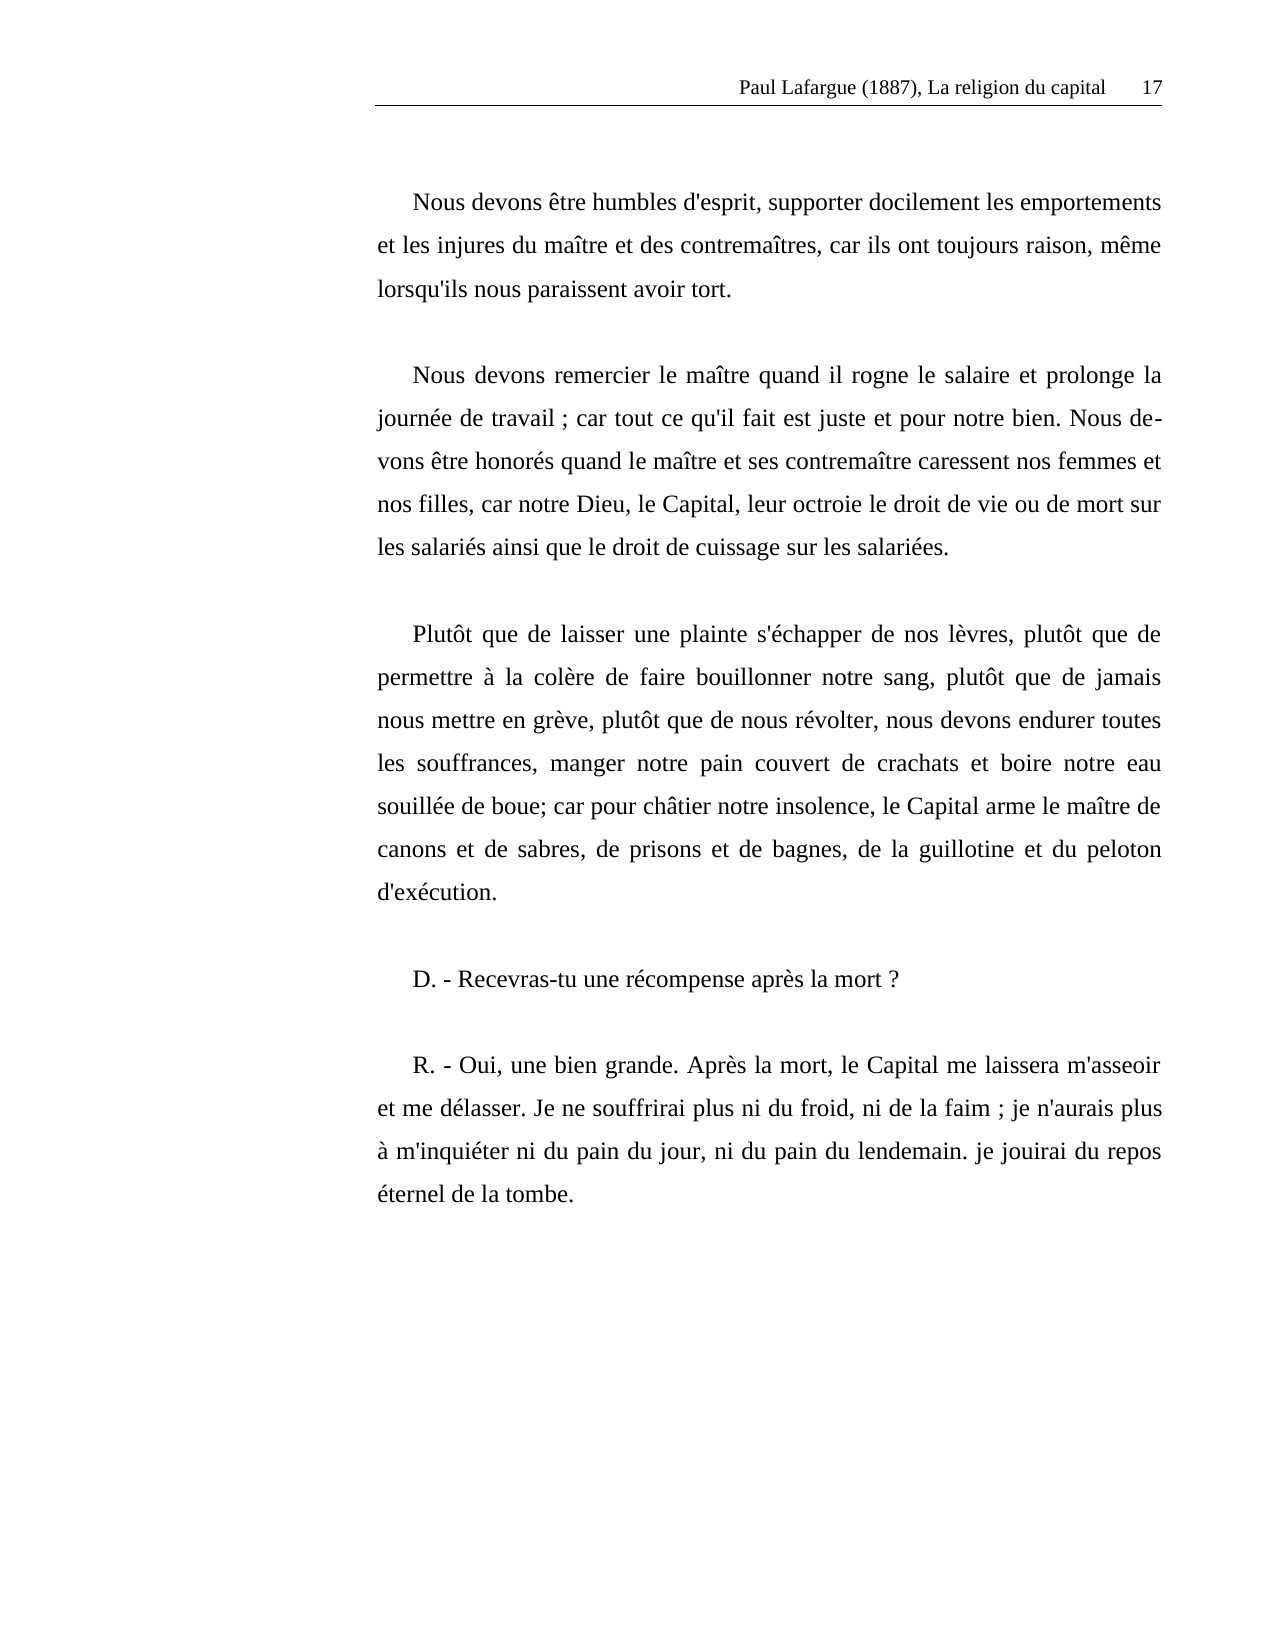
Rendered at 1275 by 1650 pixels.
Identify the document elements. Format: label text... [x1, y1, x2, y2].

text R. - Oui, une bien grande. Après la mort, le Capital me laissera m'asseoir et me délasser. Je ne souffrirai plus ni du froid, ni de la faim ; je n'aurais plus à m'inquiéter ni du pain du jour, ni du pain du lendemain. je jouirai du repos éternel de la tombe. [377, 1050, 1162, 1208]
text D. - Recevras-tu une récompense après la mort ? [377, 964, 1162, 992]
text Nous devons remercier le maître quand il rogne le salaire et prolonge la journée de travail ; car tout ce qu'il fait est juste et pour notre bien. Nous de­vons être honorés quand le maître et ses contremaître caressent nos femmes et nos filles, car notre Dieu, le Capital, leur octroie le droit de vie ou de mort sur les salariés ainsi que le droit de cuissage sur les salariées. [377, 360, 1162, 561]
text Nous devons être humbles d'esprit, supporter docilement les emportements et les injures du maître et des contremaîtres, car ils ont toujours raison, même lorsqu'ils nous paraissent avoir tort. [377, 187, 1162, 302]
text Plutôt que de laisser une plainte s'échapper de nos lèvres, plutôt que de permettre à la colère de faire bouillonner notre sang, plutôt que de jamais nous mettre en grève, plutôt que de nous révolter, nous devons endurer toutes les souffrances, manger notre pain couvert de crachats et boire notre eau souillée de boue; car pour châtier notre insolence, le Capital arme le maître de canons et de sabres, de prisons et de bagnes, de la guillotine et du peloton d'exécution. [377, 619, 1162, 906]
